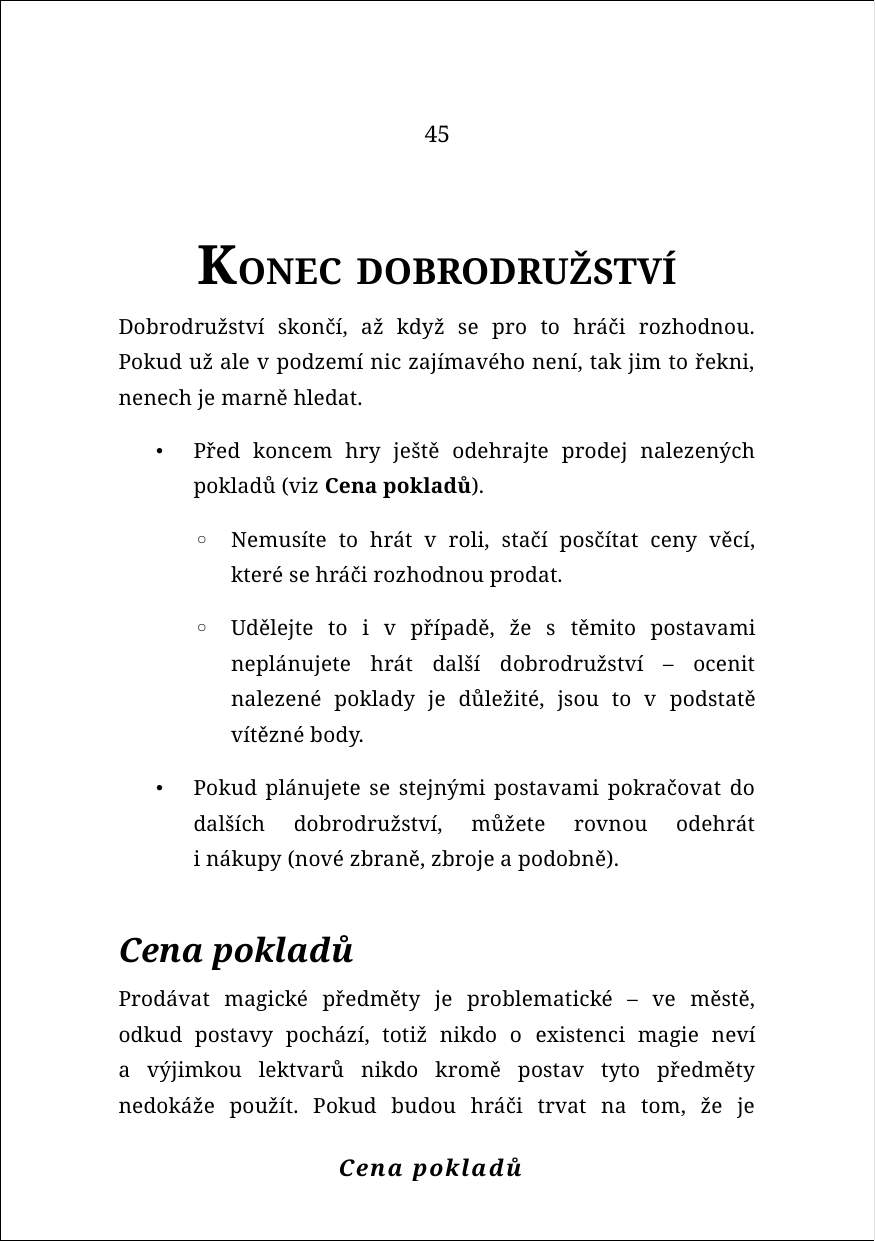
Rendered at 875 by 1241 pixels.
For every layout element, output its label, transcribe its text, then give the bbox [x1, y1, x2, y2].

list Pokud plánujete se stejnými postavami pokračovat do dalších dobrodružství, můžete rovnou odehrát i⁠ nákupy (nové zbraně, zbroje a podobně). [156, 773, 756, 873]
list Udělejte to i⁠ v⁠ případě, že s⁠ těmito postavami neplánujete hrát další dobrodružství – ocenit nalezené poklady je důležité, jsou to v⁠ podstatě vítězné body. [193, 613, 756, 748]
list Před koncem hry ještě odehrajte prodej nalezených pokladů (viz Cena pokladů). [156, 436, 756, 500]
subtitle Konec dobrodružství [118, 226, 756, 300]
list Nemusíte to hrát v⁠ roli, stačí posčítat ceny věcí, které se hráči rozhodnou prodat. [193, 525, 756, 589]
text Prodávat magické předměty je problematické – ve městě, odkud postavy pochází, totiž nikdo o⁠ existenci magie neví a⁠ výjimkou lektvarů nikdo kromě postav tyto předměty nedokáže použít. Pokud budou hráči trvat na tom, že je [118, 984, 756, 1119]
subtitle Cena pokladů [118, 927, 756, 973]
text Dobrodružství skončí, až když se pro to hráči rozhodnou. Pokud už ale v⁠ podzemí nic zajímavého není, tak jim to řekni, nenech je marně hledat. [118, 312, 756, 411]
